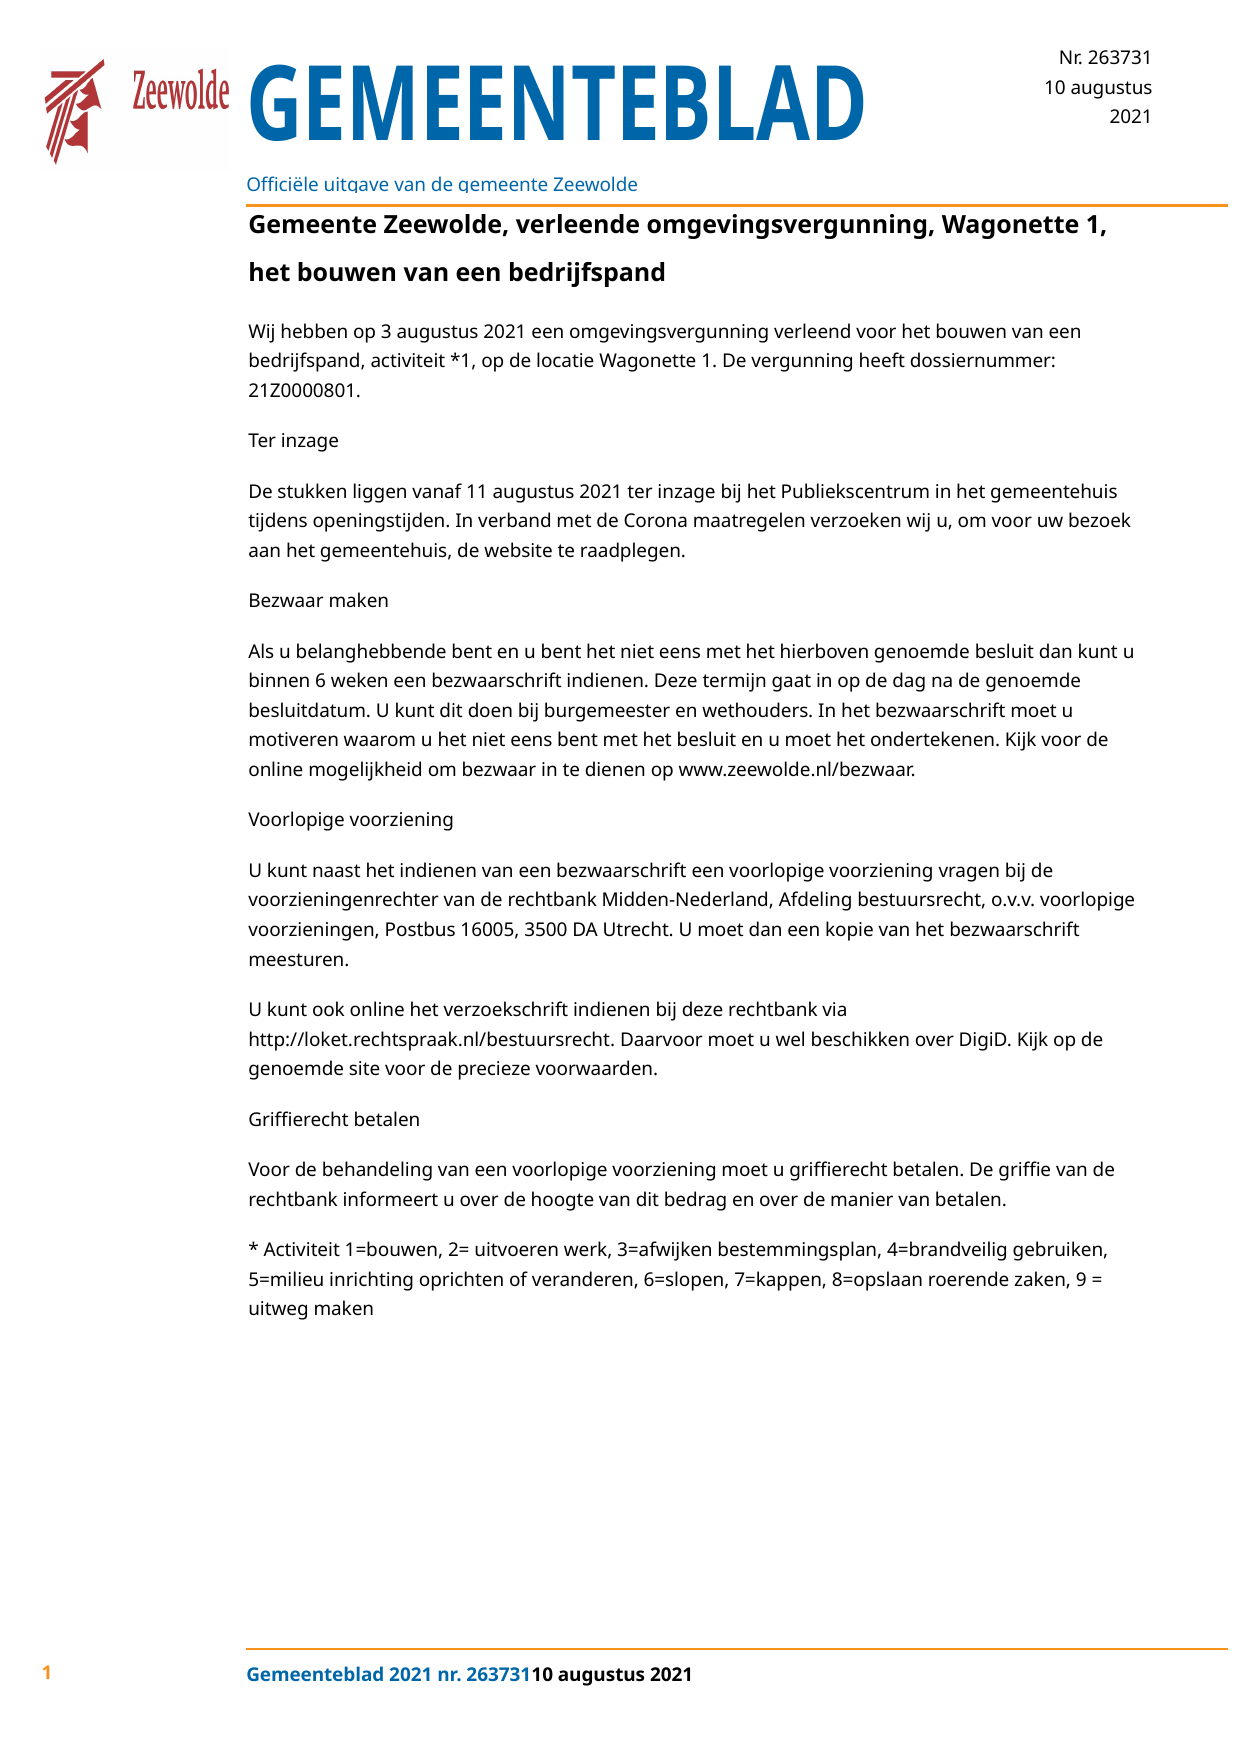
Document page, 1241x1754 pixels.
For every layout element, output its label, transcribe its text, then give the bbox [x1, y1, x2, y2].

text De stukken liggen vanaf 11 augustus 2021 ter inzage bij het Publiekscentrum in het gemeentehuis tijdens openingstijden. In verband met de Corona maatregelen verzoeken wij u, om voor uw bezoek aan het gemeentehuis, de website te raadplegen. [248, 478, 1152, 563]
text U kunt ook online het verzoekschrift indienen bij deze rechtbank via http://loket.rechtspraak.nl/bestuursrecht. Daarvoor moet u wel beschikken over DigiD. Kijk op de genoemde site voor de precieze voorwaarden. [248, 996, 1152, 1081]
text Gemeente Zeewolde, verleende omgevingsvergunning, Wagonette 1, het bouwen van een bedrijfspand [248, 207, 1152, 288]
text Griffierecht betalen [248, 1106, 1152, 1132]
text * Activiteit 1=bouwen, 2= uitvoeren werk, 3=afwijken bestemmingsplan, 4=brandveilig gebruiken, 5=milieu inrichting oprichten of veranderen, 6=slopen, 7=kappen, 8=opslaan roerende zaken, 9 = uitweg maken [248, 1236, 1152, 1321]
picture [41, 47, 231, 172]
text Voor de behandeling van een voorlopige voorziening moet u griffierecht betalen. De griffie van de rechtbank informeert u over de hoogte van dit bedrag en over de manier van betalen. [248, 1156, 1152, 1212]
text Als u belanghebbende bent en u bent het niet eens met het hierboven genoemde besluit dan kunt u binnen 6 weken een bezwaarschrift indienen. Deze termijn gaat in op de dag na de genoemde besluitdatum. U kunt dit doen bij burgemeester en wethouders. In het bezwaarschrift moet u motiveren waarom u het niet eens bent met het besluit en u moet het ondertekenen. Kijk voor de online mogelijkheid om bezwaar in te dienen op www.zeewolde.nl/bezwaar. [248, 638, 1152, 782]
text Wij hebben op 3 augustus 2021 een omgevingsvergunning verleend voor het bouwen van een bedrijfspand, activiteit *1, op de locatie Wagonette 1. De vergunning heeft dossiernummer: 21Z0000801. [248, 318, 1152, 403]
text Ter inzage [248, 427, 1152, 453]
text U kunt naast het indienen van een bezwaarschrift een voorlopige voorziening vragen bij de voorzieningenrechter van de rechtbank Midden-Nederland, Afdeling bestuursrecht, o.v.v. voorlopige voorzieningen, Postbus 16005, 3500 DA Utrecht. U moet dan een kopie van het bezwaarschrift meesturen. [248, 857, 1152, 972]
text Bezwaar maken [248, 587, 1152, 613]
text Voorlopige voorziening [248, 807, 1152, 832]
